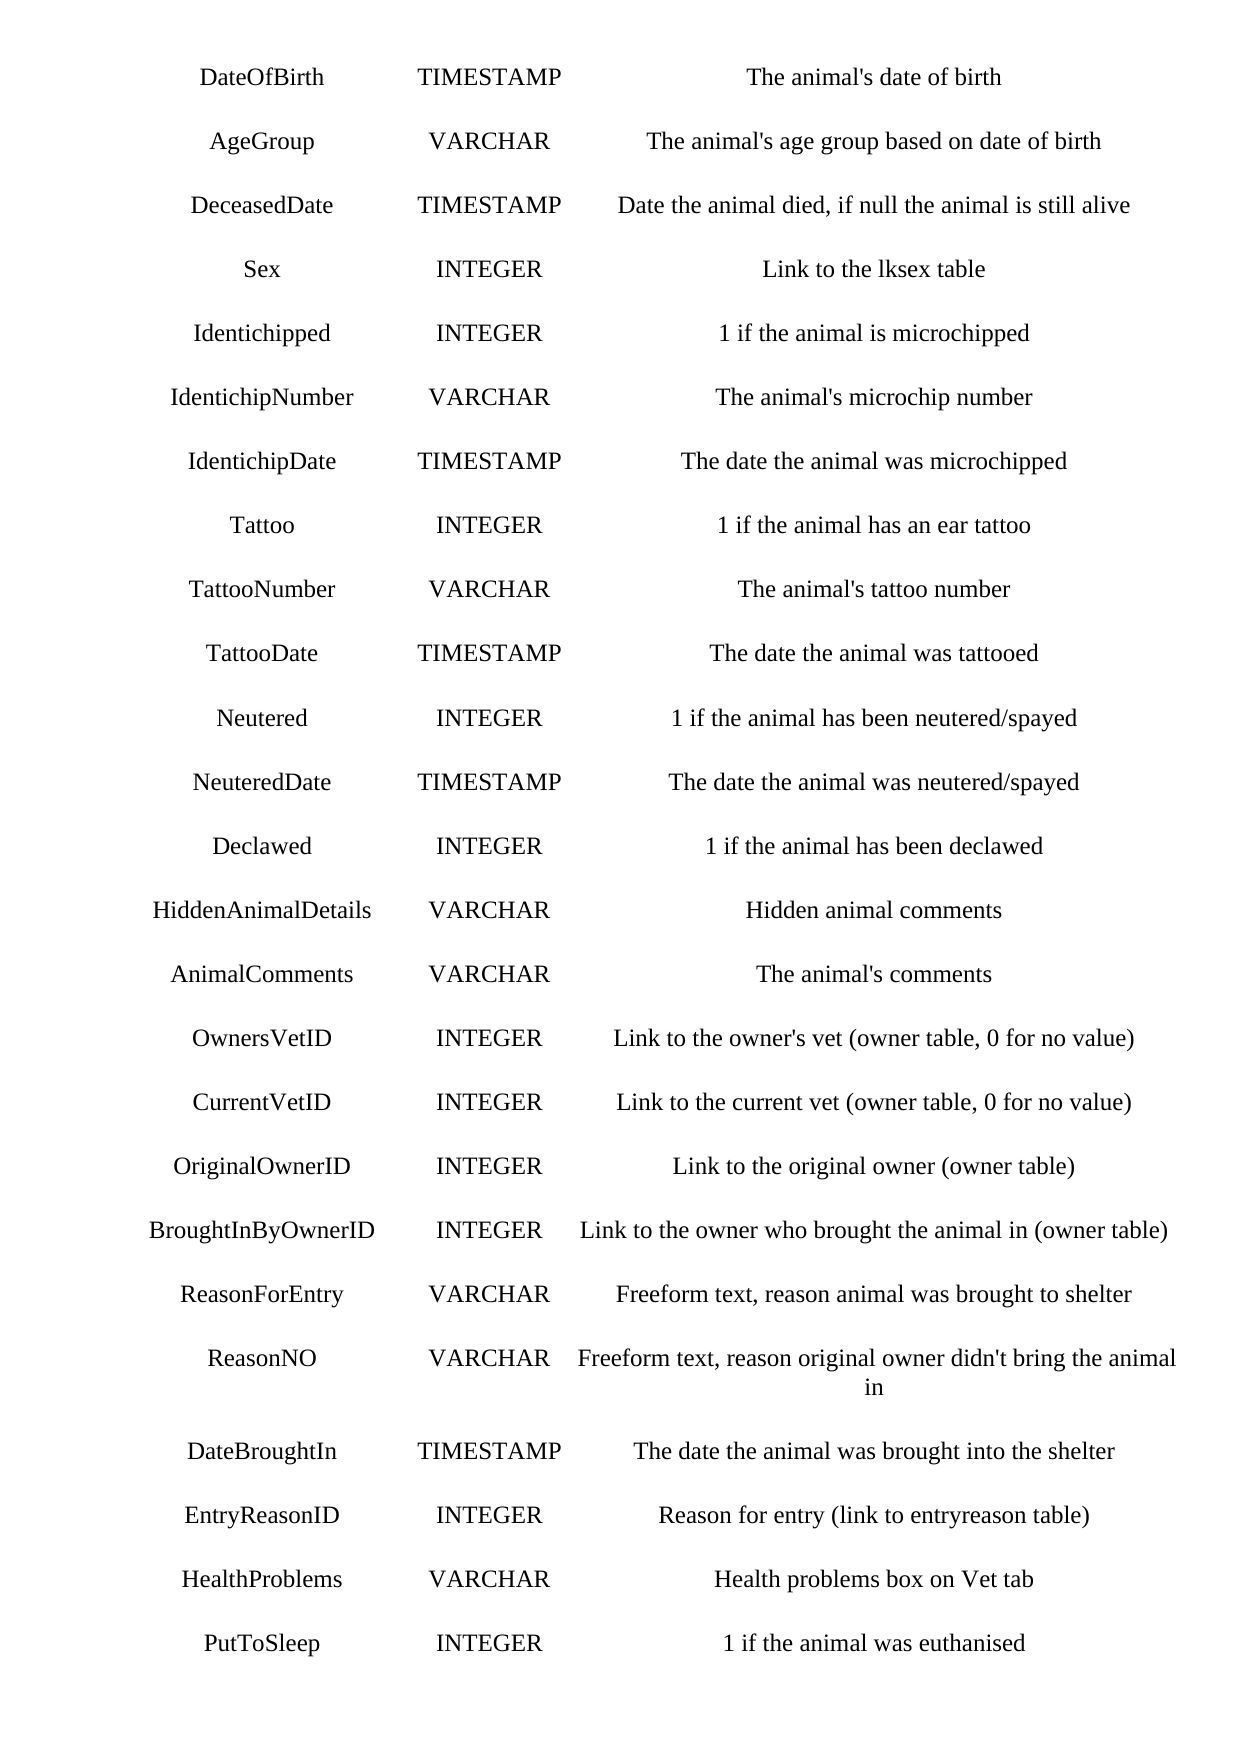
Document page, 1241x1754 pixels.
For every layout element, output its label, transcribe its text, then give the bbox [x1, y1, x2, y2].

table_cell INTEGER [412, 828, 573, 892]
table_cell ReasonNO [118, 1340, 412, 1433]
table_cell TIMESTAMP [412, 59, 573, 123]
table_cell TIMESTAMP [412, 636, 573, 700]
table_cell VARCHAR [412, 956, 573, 1020]
table_cell 1 if the animal was euthanised [573, 1625, 1181, 1689]
table_cell The date the animal was tattooed [573, 636, 1181, 700]
table_cell Freeform text, reason animal was brought to shelter [573, 1276, 1181, 1340]
table_cell INTEGER [412, 1148, 573, 1212]
table_cell EntryReasonID [118, 1497, 412, 1561]
table_cell OriginalOwnerID [118, 1148, 412, 1212]
table_cell Reason for entry (link to entryreason table) [573, 1497, 1181, 1561]
table_cell Hidden animal comments [573, 892, 1181, 956]
table_cell Health problems box on Vet tab [573, 1561, 1181, 1625]
table_cell TIMESTAMP [412, 1433, 573, 1497]
table_cell VARCHAR [412, 1561, 573, 1625]
table_cell Neutered [118, 700, 412, 764]
table_cell 1 if the animal has been neutered/spayed [573, 700, 1181, 764]
table_cell The date the animal was microchipped [573, 444, 1181, 507]
table_cell Sex [118, 251, 412, 315]
table_cell The animal's microchip number [573, 379, 1181, 443]
table_cell TattooNumber [118, 572, 412, 636]
table_cell AnimalComments [118, 956, 412, 1020]
table_cell VARCHAR [412, 123, 573, 187]
table_cell The animal's comments [573, 956, 1181, 1020]
table_cell BroughtInByOwnerID [118, 1212, 412, 1276]
table_cell OwnersVetID [118, 1020, 412, 1084]
table_cell TIMESTAMP [412, 187, 573, 251]
table_cell Tattoo [118, 508, 412, 572]
table_cell IdentichipDate [118, 444, 412, 507]
table_cell DateBroughtIn [118, 1433, 412, 1497]
table_cell PutToSleep [118, 1625, 412, 1689]
table_cell INTEGER [412, 251, 573, 315]
table_cell INTEGER [412, 1020, 573, 1084]
table_cell INTEGER [412, 700, 573, 764]
table_cell INTEGER [412, 1084, 573, 1148]
table_cell NeuteredDate [118, 764, 412, 828]
table_cell TIMESTAMP [412, 764, 573, 828]
table_cell Link to the owner's vet (owner table, 0 for no value) [573, 1020, 1181, 1084]
table_cell IdentichipNumber [118, 379, 412, 443]
table_cell Identichipped [118, 315, 412, 379]
table_cell The date the animal was brought into the shelter [573, 1433, 1181, 1497]
table_cell VARCHAR [412, 1340, 573, 1433]
table_cell HiddenAnimalDetails [118, 892, 412, 956]
table_cell DateOfBirth [118, 59, 412, 123]
table_cell TIMESTAMP [412, 444, 573, 507]
table_cell INTEGER [412, 1625, 573, 1689]
table_cell VARCHAR [412, 1276, 573, 1340]
table_cell The date the animal was neutered/spayed [573, 764, 1181, 828]
table_cell INTEGER [412, 1212, 573, 1276]
table_cell Link to the current vet (owner table, 0 for no value) [573, 1084, 1181, 1148]
table_cell 1 if the animal has an ear tattoo [573, 508, 1181, 572]
table_cell TattooDate [118, 636, 412, 700]
table_cell AgeGroup [118, 123, 412, 187]
table_cell DeceasedDate [118, 187, 412, 251]
table_cell Freeform text, reason original owner didn't bring the animal in [573, 1340, 1181, 1433]
table_cell VARCHAR [412, 572, 573, 636]
table_cell INTEGER [412, 508, 573, 572]
table_cell The animal's age group based on date of birth [573, 123, 1181, 187]
table_cell INTEGER [412, 315, 573, 379]
table_cell INTEGER [412, 1497, 573, 1561]
table_cell 1 if the animal has been declawed [573, 828, 1181, 892]
table_cell ReasonForEntry [118, 1276, 412, 1340]
table_cell HealthProblems [118, 1561, 412, 1625]
table_cell 1 if the animal is microchipped [573, 315, 1181, 379]
table_cell The animal's tattoo number [573, 572, 1181, 636]
table_cell Link to the lksex table [573, 251, 1181, 315]
table_cell Date the animal died, if null the animal is still alive [573, 187, 1181, 251]
table_cell Declawed [118, 828, 412, 892]
table_cell The animal's date of birth [573, 59, 1181, 123]
table_cell Link to the owner who brought the animal in (owner table) [573, 1212, 1181, 1276]
table_cell CurrentVetID [118, 1084, 412, 1148]
table_cell Link to the original owner (owner table) [573, 1148, 1181, 1212]
table_cell VARCHAR [412, 379, 573, 443]
table_cell VARCHAR [412, 892, 573, 956]
